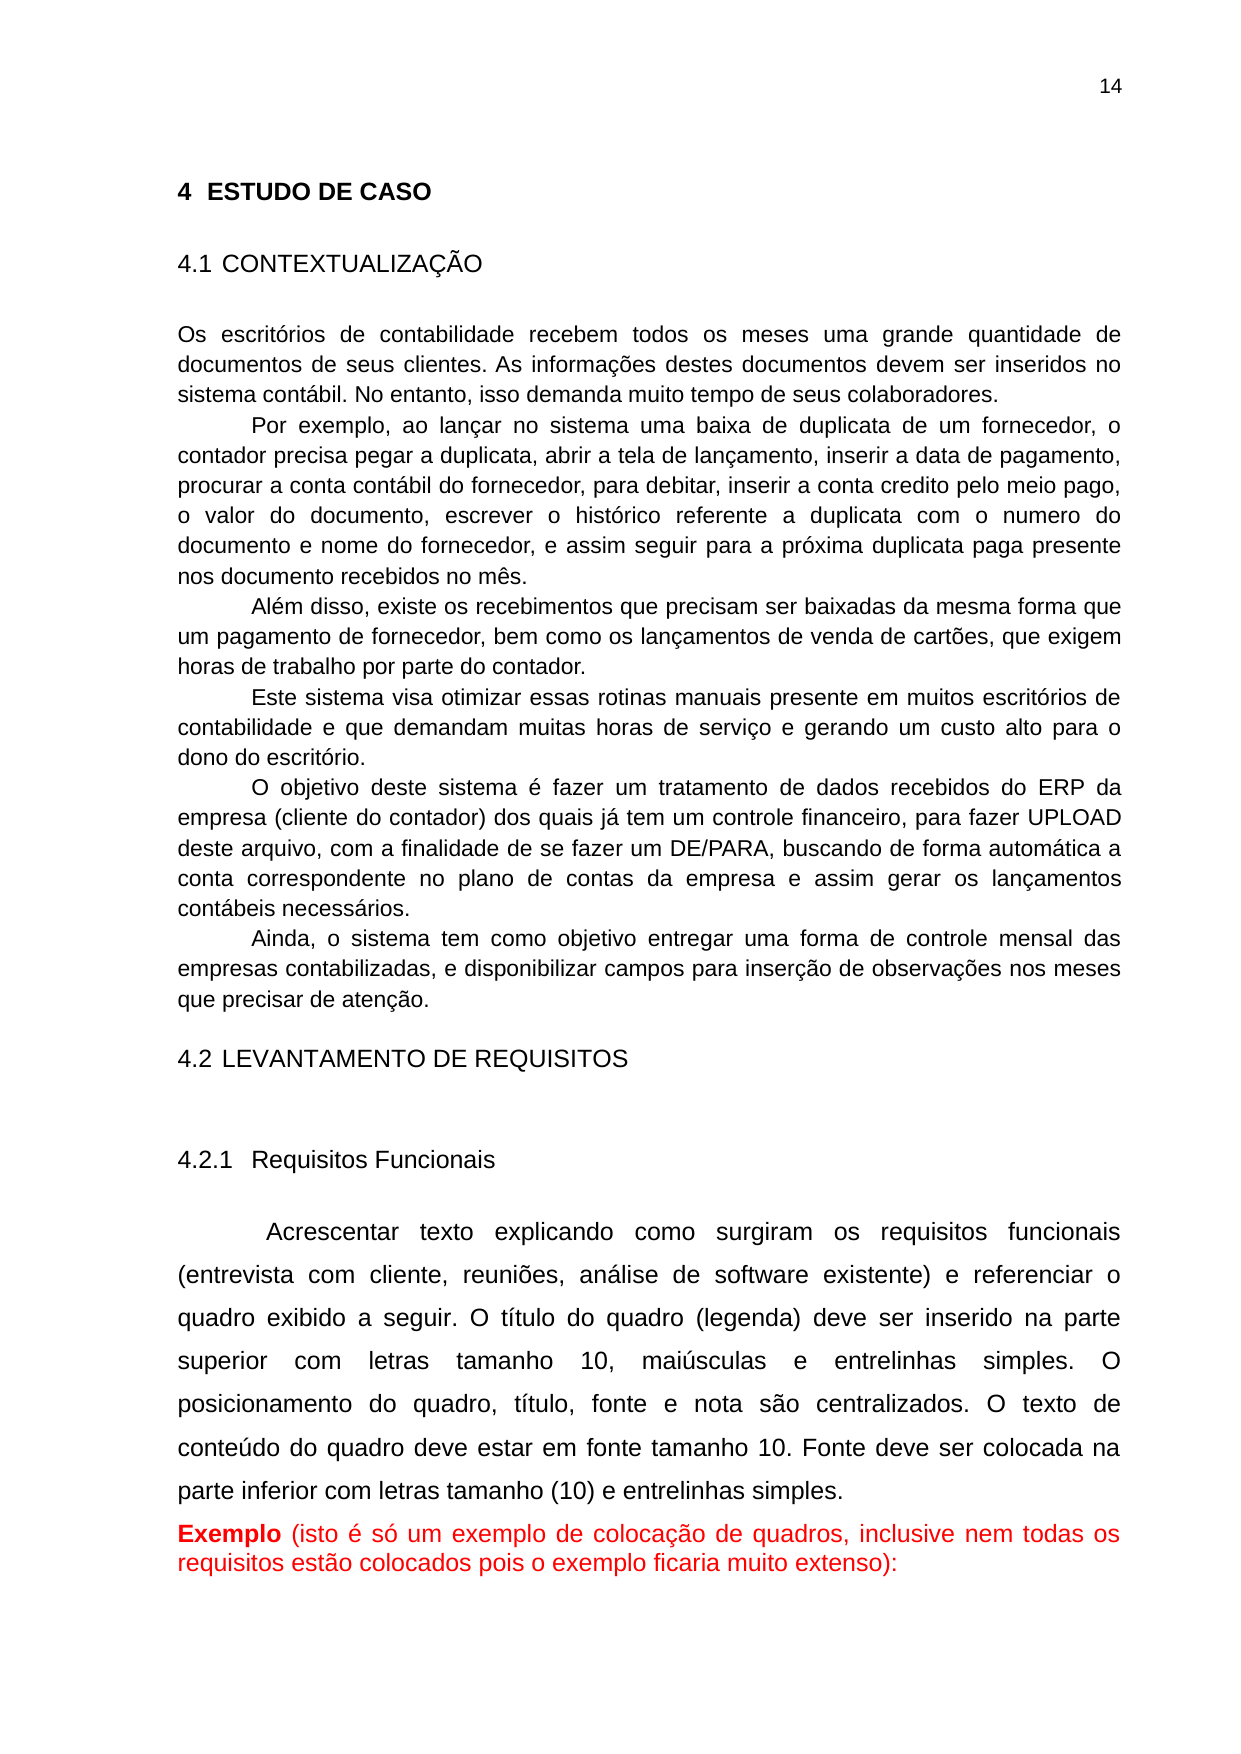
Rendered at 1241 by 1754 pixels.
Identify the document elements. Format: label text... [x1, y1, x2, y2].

text Ainda, o sistema tem como objetivo entregar uma forma de controle mensal das empresas contabilizadas, e disponibilizar campos para inserção de observações nos meses que precisar de atenção. [177, 925, 1122, 1012]
text Acrescentar texto explicando como surgiram os requisitos funcionais (entrevista com cliente, reuniões, análise de software existente) e referenciar o quadro exibido a seguir. O título do quadro (legenda) deve ser inserido na parte superior com letras tamanho 10, maiúsculas e entrelinhas simples. O posicionamento do quadro, título, fonte e nota são centralizados. O texto de conteúdo do quadro deve estar em fonte tamanho 10. Fonte deve ser colocada na parte inferior com letras tamanho (10) e entrelinhas simples. [177, 1217, 1122, 1504]
subtitle Requisitos Funcionais [177, 1145, 1122, 1174]
text O objetivo deste sistema é fazer um tratamento de dados recebidos do ERP da empresa (cliente do contador) dos quais já tem um controle financeiro, para fazer UPLOAD deste arquivo, com a finalidade de se fazer um DE/PARA, buscando de forma automática a conta correspondente no plano de contas da empresa e assim gerar os lançamentos contábeis necessários. [177, 774, 1122, 921]
text Por exemplo, ao lançar no sistema uma baixa de duplicata de um fornecedor, o contador precisa pegar a duplicata, abrir a tela de lançamento, inserir a data de pagamento, procurar a conta contábil do fornecedor, para debitar, inserir a conta credito pelo meio pago, o valor do documento, escrever o histórico referente a duplicata com o numero do documento e nome do fornecedor, e assim seguir para a próxima duplicata paga presente nos documento recebidos no mês. [177, 412, 1122, 589]
text Este sistema visa otimizar essas rotinas manuais presente em muitos escritórios de contabilidade e que demandam muitas horas de serviço e gerando um custo alto para o dono do escritório. [177, 683, 1122, 770]
text Além disso, existe os recebimentos que precisam ser baixadas da mesma forma que um pagamento de fornecedor, bem como os lançamentos de venda de cartões, que exigem horas de trabalho por parte do contador. [177, 593, 1122, 679]
subtitle Levantamento de Requisitos [177, 1044, 1122, 1073]
text Os escritórios de contabilidade recebem todos os meses uma grande quantidade de documentos de seus clientes. As informações destes documentos devem ser inseridos no sistema contábil. No entanto, isso demanda muito tempo de seus colaboradores. [177, 321, 1122, 408]
subtitle ESTUDO DE CASO [177, 177, 1122, 206]
text Exemplo (isto é só um exemplo de colocação de quadros, inclusive nem todas os requisitos estão colocados pois o exemplo ficaria muito extenso): [177, 1519, 1122, 1576]
subtitle Contextualização [177, 249, 1122, 278]
